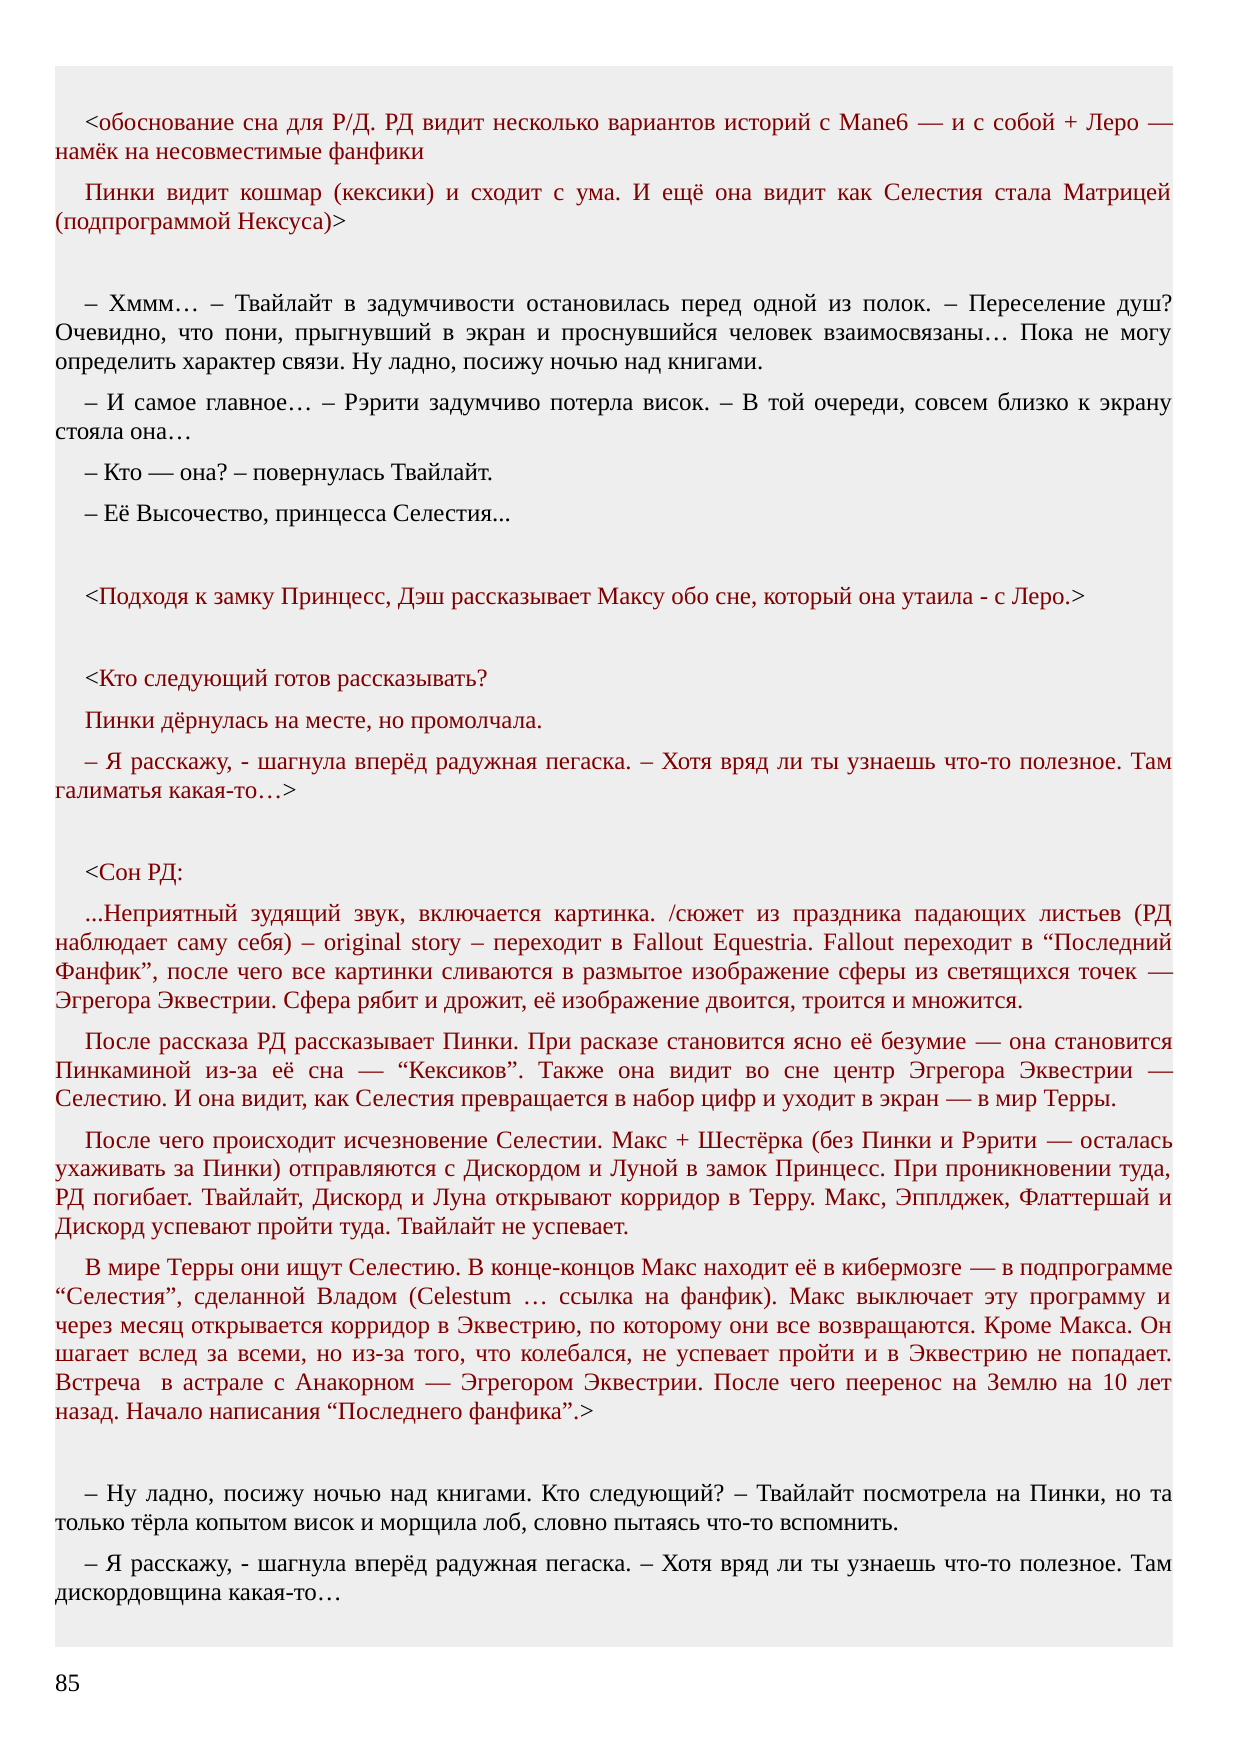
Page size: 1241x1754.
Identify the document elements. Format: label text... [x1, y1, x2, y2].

text Пинки дёрнулась на месте, но промолчала. [55, 705, 1173, 733]
text После чего происходит исчезновение Селестии. Макс + Шестёрка (без Пинки и Рэрити — осталась ухаживать за Пинки) отправляются с Дискордом и Луной в замок Принцесс. При проникновении туда, РД погибает. Твайлайт, Дискорд и Луна открывают корридор в Терру. Макс, Эпплджек, Флаттершай и Дискорд успевают пройти туда. Твайлайт не успевает. [55, 1125, 1173, 1240]
text <Кто следующий готов рассказывать? [55, 663, 1173, 692]
text <Сон РД: [55, 857, 1173, 886]
text После рассказа РД рассказывает Пинки. При расказе становится ясно её безумие — она становится Пинкаминой из-за её сна — “Кексиков”. Также она видит во сне центр Эгрегора Эквестрии — Селестию. И она видит, как Селестия превращается в набор цифр и уходит в экран — в мир Терры. [55, 1026, 1173, 1112]
text – И самое главное… – Рэрити задумчиво потерла висок. – В той очереди, совсем близко к экрану стояла она… [55, 387, 1173, 445]
text – Хммм… – Твайлайт в задумчивости остановилась перед одной из полок. – Переселение душ? Очевидно, что пони, прыгнувший в экран и проснувшийся человек взаимосвязаны… Пока не могу определить характер связи. Ну ладно, посижу ночью над книгами. [55, 288, 1173, 375]
text В мире Терры они ищут Селестию. В конце-концов Макс находит её в кибермозге — в подпрограмме “Селестия”, сделанной Владом (Celestum … ссылка на фанфик). Макс выключает эту программу и через месяц открывается корридор в Эквестрию, по которому они все возвращаются. Кроме Макса. Он шагает вслед за всеми, но из-за того, что колебался, не успевает пройти и в Эквестрию не попадает. Встреча в астрале с Анакорном — Эгрегором Эквестрии. После чего пееренос на Землю на 10 лет назад. Начало написания “Последнего фанфика”.> [55, 1252, 1173, 1425]
text – Я расскажу, - шагнула вперёд радужная пегаска. – Хотя вряд ли ты узнаешь что-то полезное. Там дискордовщина какая-то… [55, 1548, 1173, 1606]
text <Подходя к замку Принцесс, Дэш рассказывает Максу обо сне, который она утаила - с Леро.> [55, 581, 1173, 610]
text – Я расскажу, - шагнула вперёд радужная пегаска. – Хотя вряд ли ты узнаешь что-то полезное. Там галиматья какая-то…> [55, 746, 1173, 803]
text – Ну ладно, посижу ночью над книгами. Кто следующий? – Твайлайт посмотрела на Пинки, но та только тёрла копытом висок и морщила лоб, словно пытаясь что-то вспомнить. [55, 1478, 1173, 1536]
text – Кто — она? – повернулась Твайлайт. [55, 457, 1173, 486]
text – Её Высочество, принцесса Селестия... [55, 498, 1173, 527]
text ...Неприятный зудящий звук, включается картинка. /сюжет из праздника падающих листьев (РД наблюдает саму себя) – original story – переходит в Fallout Equestria. Fallout переходит в “Последний Фанфик”, после чего все картинки сливаются в размытое изображение сферы из светящихся точек — Эгрегора Эквестрии. Сфера рябит и дрожит, её изображение двоится, троится и множится. [55, 898, 1173, 1013]
text <обоснование сна для Р/Д. РД видит несколько вариантов историй с Mane6 — и с собой + Леро — намёк на несовместимые фанфики [55, 107, 1173, 165]
text Пинки видит кошмар (кексики) и сходит с ума. И ещё она видит как Селестия стала Матрицей (подпрограммой Нексуса)> [55, 177, 1173, 235]
